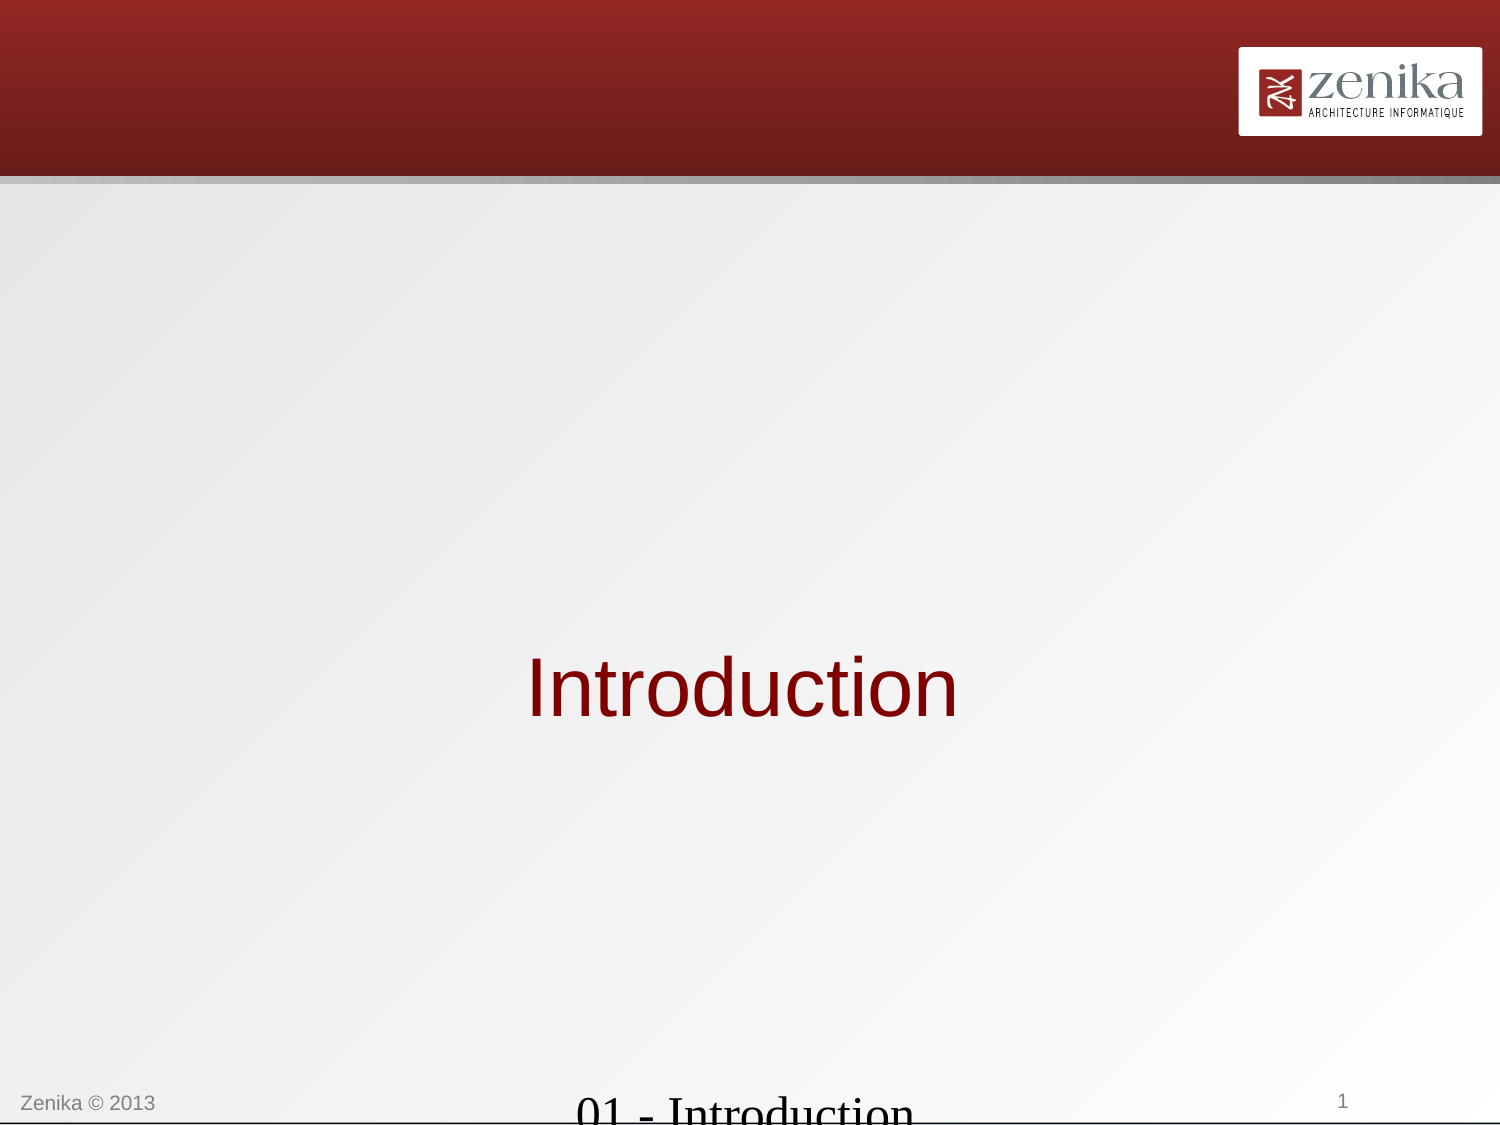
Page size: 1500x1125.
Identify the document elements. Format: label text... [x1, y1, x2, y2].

subtitle Introduction [50, 249, 1435, 1079]
picture [1257, 58, 1464, 125]
